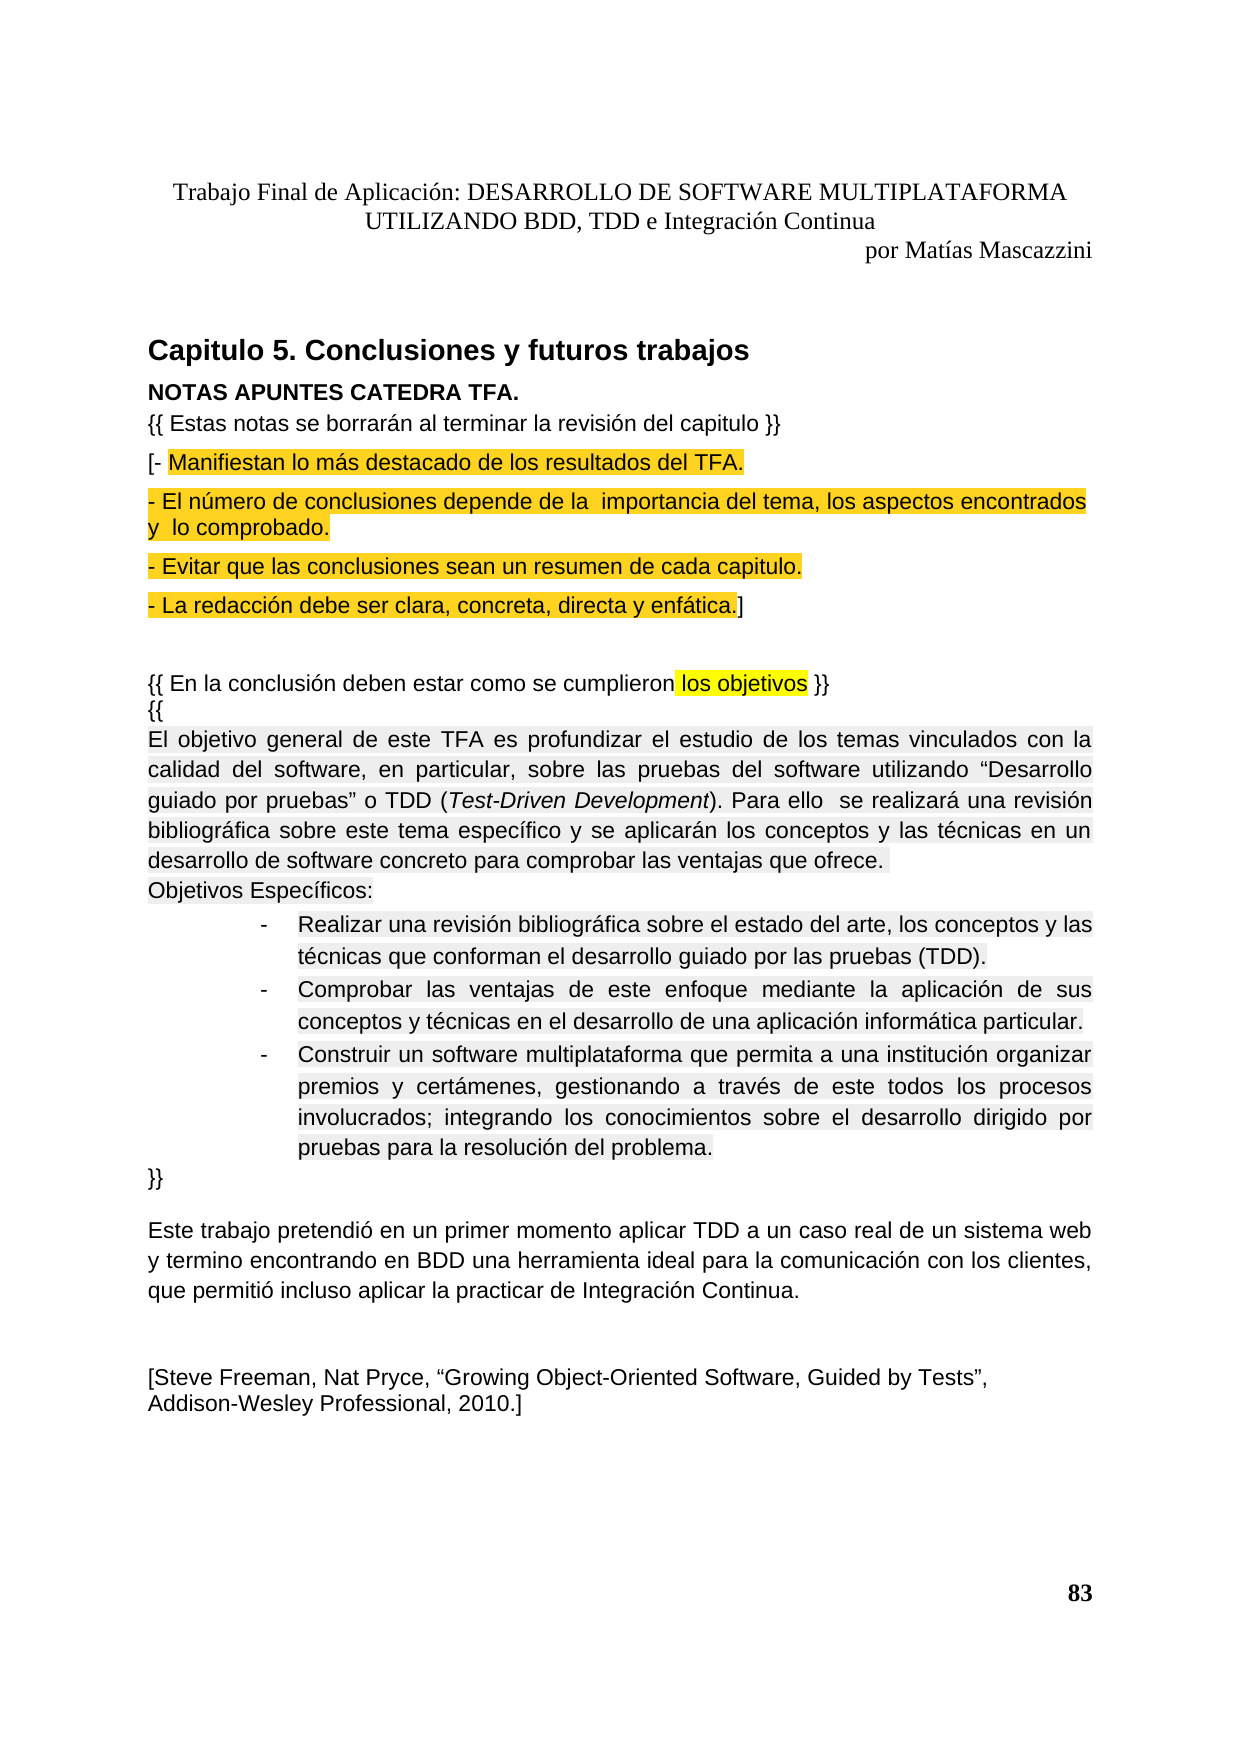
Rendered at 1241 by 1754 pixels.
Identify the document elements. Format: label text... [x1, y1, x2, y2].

text - La redacción debe ser clara, concreta, directa y enfática.] [148, 592, 1093, 618]
list Realizar una revisión bibliográfica sobre el estado del arte, los conceptos y las técnicas que conforman el desarrollo guiado por las pruebas (TDD). [260, 907, 1093, 969]
text - Evitar que las conclusiones sean un resumen de cada capitulo. [148, 553, 1093, 579]
text [- Manifiestan lo más destacado de los resultados del TFA. [148, 449, 1093, 475]
text {{ Estas notas se borrarán al terminar la revisión del capitulo }} [148, 409, 1093, 436]
list Comprobar las ventajas de este enfoque mediante la aplicación de sus conceptos y técnicas en el desarrollo de una aplicación informática particular. [260, 973, 1093, 1034]
text Este trabajo pretendió en un primer momento aplicar TDD a un caso real de un sistema web y termino encontrando en BDD una herramienta ideal para la comunicación con los clientes, que permitió incluso aplicar la practicar de Integración Continua. [148, 1217, 1093, 1303]
text El objetivo general de este TFA es profundizar el estudio de los temas vinculados con la calidad del software, en particular, sobre las pruebas del software utilizando “Desarrollo guiado por pruebas” o TDD (Test-Driven Development). Para ello se realizará una revisión bibliográfica sobre este tema específico y se aplicarán los conceptos y las técnicas en un desarrollo de software concreto para comprobar las ventajas que ofrece. [148, 726, 1093, 873]
subtitle Capitulo 5. Conclusiones y futuros trabajos [148, 333, 1093, 367]
list }} [148, 1164, 1093, 1190]
text Objetivos Específicos: [148, 877, 1093, 904]
list Addison-Wesley Professional, 2010.] [148, 1390, 1093, 1416]
list Construir un software multiplataforma que permita a una institución organizar premios y certámenes, gestionando a través de este todos los procesos involucrados; integrando los conocimientos sobre el desarrollo dirigido por pruebas para la resolución del problema. [260, 1038, 1093, 1160]
text {{ [148, 696, 1093, 722]
list [Steve Freeman, Nat Pryce, “Growing Object-Oriented Software, Guided by Tests”, [148, 1364, 1093, 1390]
list {{ En la conclusión deben estar como se cumplieron los objetivos }} [148, 670, 1093, 696]
text NOTAS APUNTES CATEDRA TFA. [148, 379, 1093, 406]
text - El número de conclusiones depende de la importancia del tema, los aspectos encontrados y lo comprobado. [148, 488, 1093, 541]
